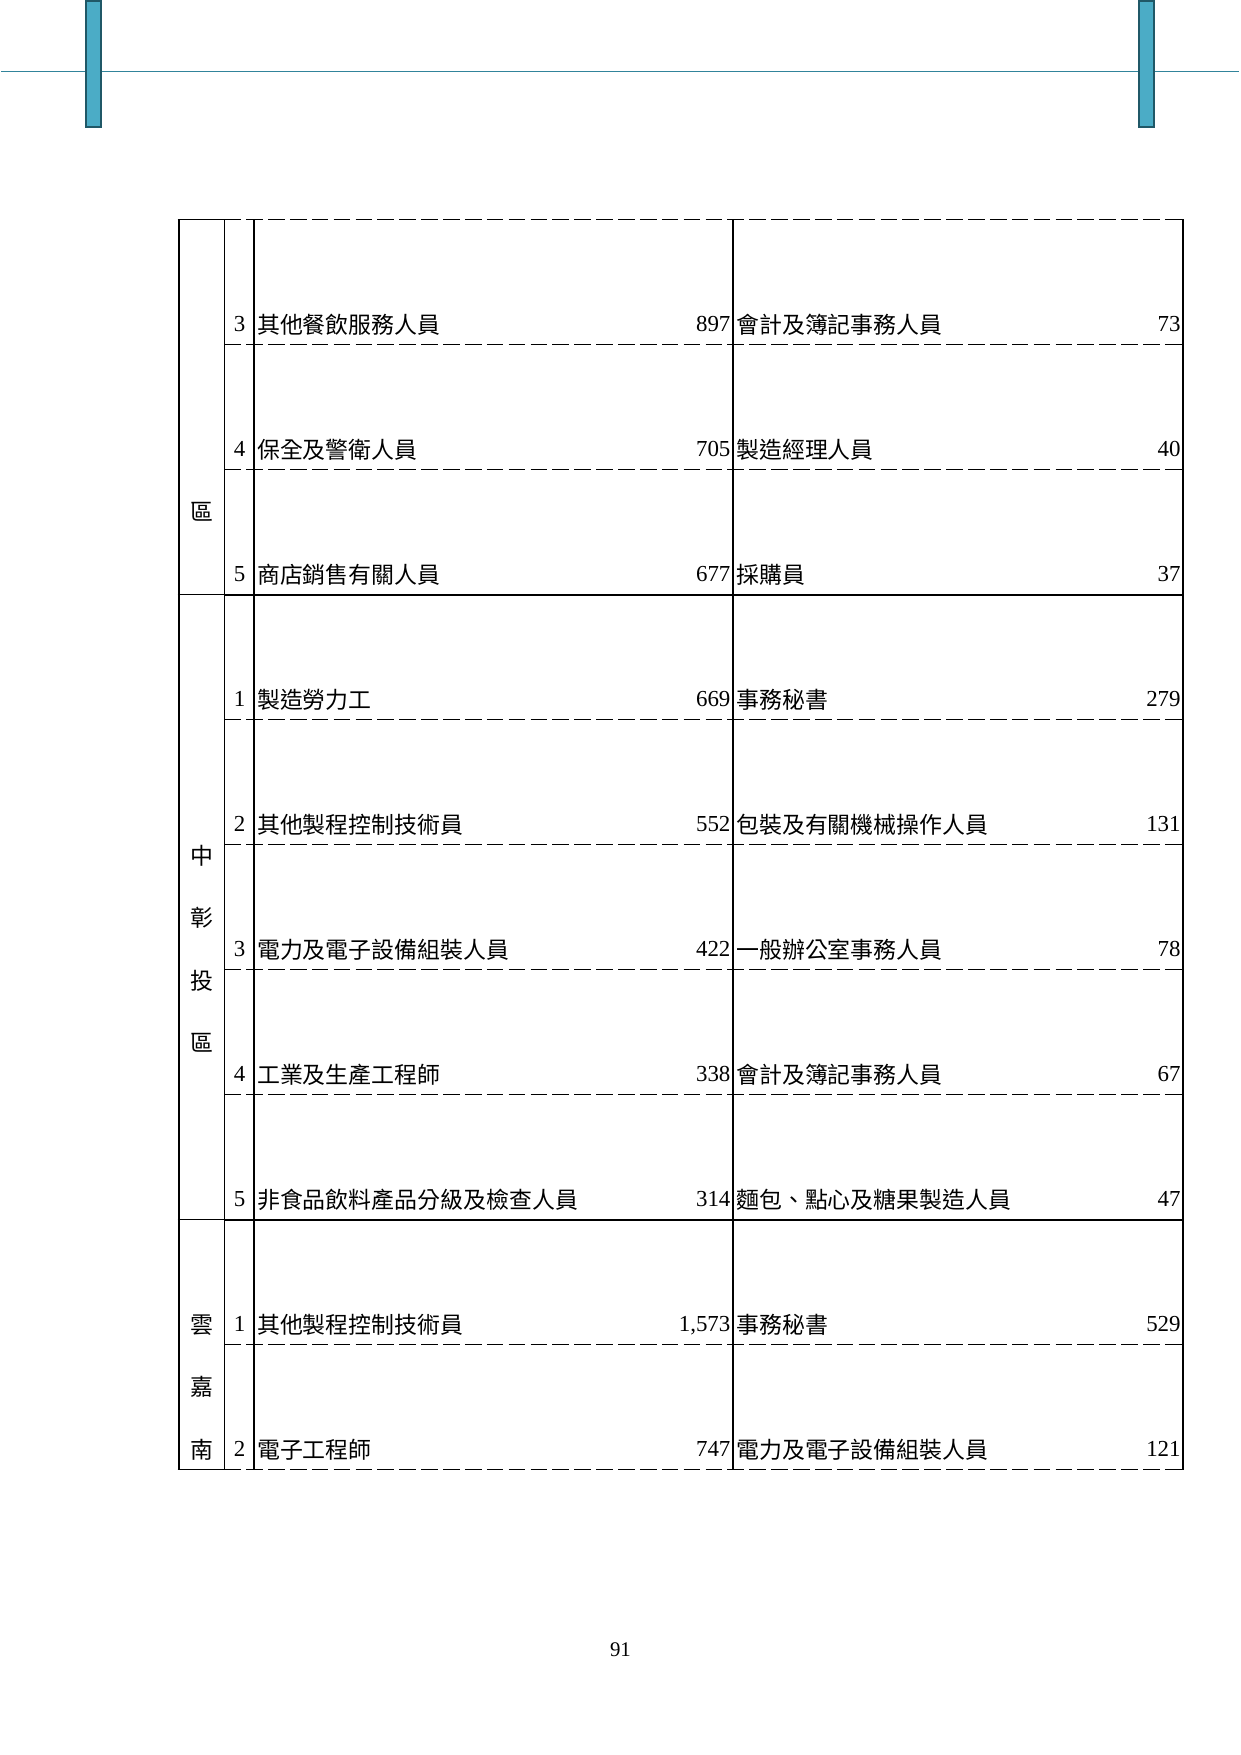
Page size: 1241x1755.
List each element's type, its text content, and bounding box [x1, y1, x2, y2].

table_cell 78 [1126, 844, 1182, 969]
table_cell 電力及電子設備組裝人員 [734, 1344, 1126, 1469]
table_cell 5 [225, 469, 253, 594]
table_cell 一般辦公室事務人員 [734, 844, 1126, 969]
table_cell 其他餐飲服務人員 [255, 219, 667, 344]
table_cell 採購員 [734, 469, 1126, 594]
table_cell 2 [225, 719, 253, 844]
table_cell 40 [1126, 344, 1182, 469]
table_cell 5 [225, 1094, 253, 1219]
table_cell 保全及警衛人員 [255, 344, 667, 469]
table_cell 製造勞力工 [255, 596, 667, 719]
table_cell 非食品飲料產品分級及檢查人員 [255, 1094, 667, 1219]
table_cell 其他製程控制技術員 [255, 719, 667, 844]
table_cell 包裝及有關機械操作人員 [734, 719, 1126, 844]
table_cell 669 [668, 596, 732, 719]
table_cell 121 [1126, 1344, 1182, 1469]
table_cell 商店銷售有關人員 [255, 469, 667, 594]
table_cell 工業及生產工程師 [255, 969, 667, 1094]
table_cell 其他製程控制技術員 [255, 1221, 667, 1344]
table_cell 區 [180, 220, 224, 594]
table_cell 37 [1126, 469, 1182, 594]
table_cell 電子工程師 [255, 1344, 667, 1469]
table_cell 67 [1126, 969, 1182, 1094]
table_cell 4 [225, 969, 253, 1094]
table_cell 雲嘉南 [180, 1220, 224, 1469]
table_cell 事務秘書 [734, 1221, 1126, 1344]
table_cell 中彰投區 [180, 595, 224, 1219]
table_cell 1,573 [668, 1221, 732, 1344]
table_cell 製造經理人員 [734, 344, 1126, 469]
table_cell 事務秘書 [734, 596, 1126, 719]
table_cell 3 [225, 219, 253, 344]
table_cell 1 [225, 1221, 253, 1344]
table_cell 麵包、點心及糖果製造人員 [734, 1094, 1126, 1219]
table_cell 897 [668, 219, 732, 344]
table_cell 73 [1126, 219, 1182, 344]
table_cell 677 [668, 469, 732, 594]
table_cell 705 [668, 344, 732, 469]
table_cell 4 [225, 344, 253, 469]
table_cell 279 [1126, 596, 1182, 719]
table_cell 47 [1126, 1094, 1182, 1219]
table_cell 會計及簿記事務人員 [734, 969, 1126, 1094]
table_cell 422 [668, 844, 732, 969]
table_cell 529 [1126, 1221, 1182, 1344]
table_cell 3 [225, 844, 253, 969]
table_cell 552 [668, 719, 732, 844]
table_cell 131 [1126, 719, 1182, 844]
table_cell 338 [668, 969, 732, 1094]
table_cell 747 [668, 1344, 732, 1469]
table_cell 1 [225, 596, 253, 719]
table_cell 2 [225, 1344, 253, 1469]
table_cell 314 [668, 1094, 732, 1219]
table_cell 電力及電子設備組裝人員 [255, 844, 667, 969]
table_cell 會計及簿記事務人員 [734, 219, 1126, 344]
